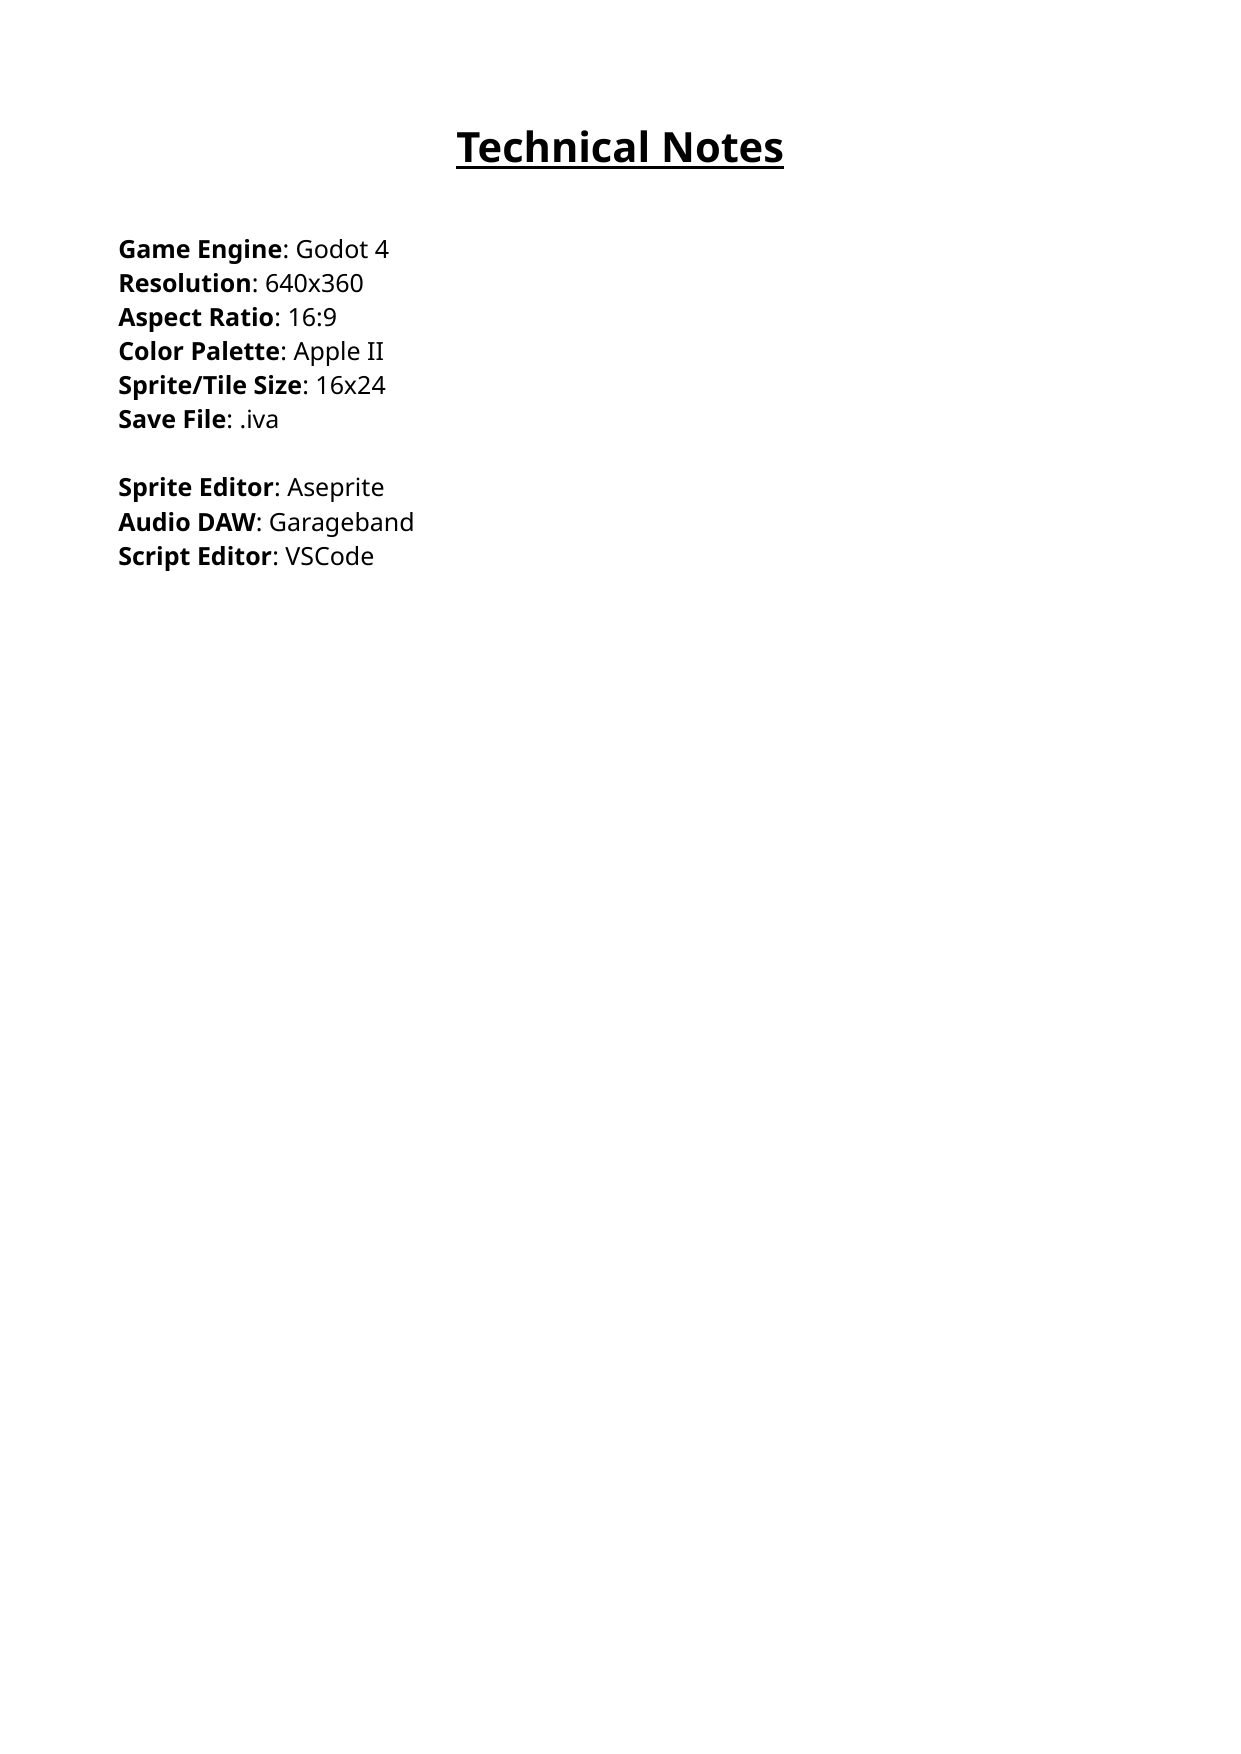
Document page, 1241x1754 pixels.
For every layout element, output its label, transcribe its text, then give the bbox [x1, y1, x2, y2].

text Technical Notes [118, 118, 1122, 175]
text Sprite Editor: Aseprite [118, 470, 1122, 504]
text Sprite/Tile Size: 16x24 [118, 368, 1122, 402]
text Game Engine: Godot 4 [118, 232, 1122, 266]
text Aspect Ratio: 16:9 [118, 300, 1122, 334]
text Color Palette: Apple II [118, 334, 1122, 368]
text Audio DAW: Garageband [118, 504, 1122, 538]
text Script Editor: VSCode [118, 538, 1122, 572]
text Save File: .iva [118, 402, 1122, 436]
text Resolution: 640x360 [118, 266, 1122, 300]
